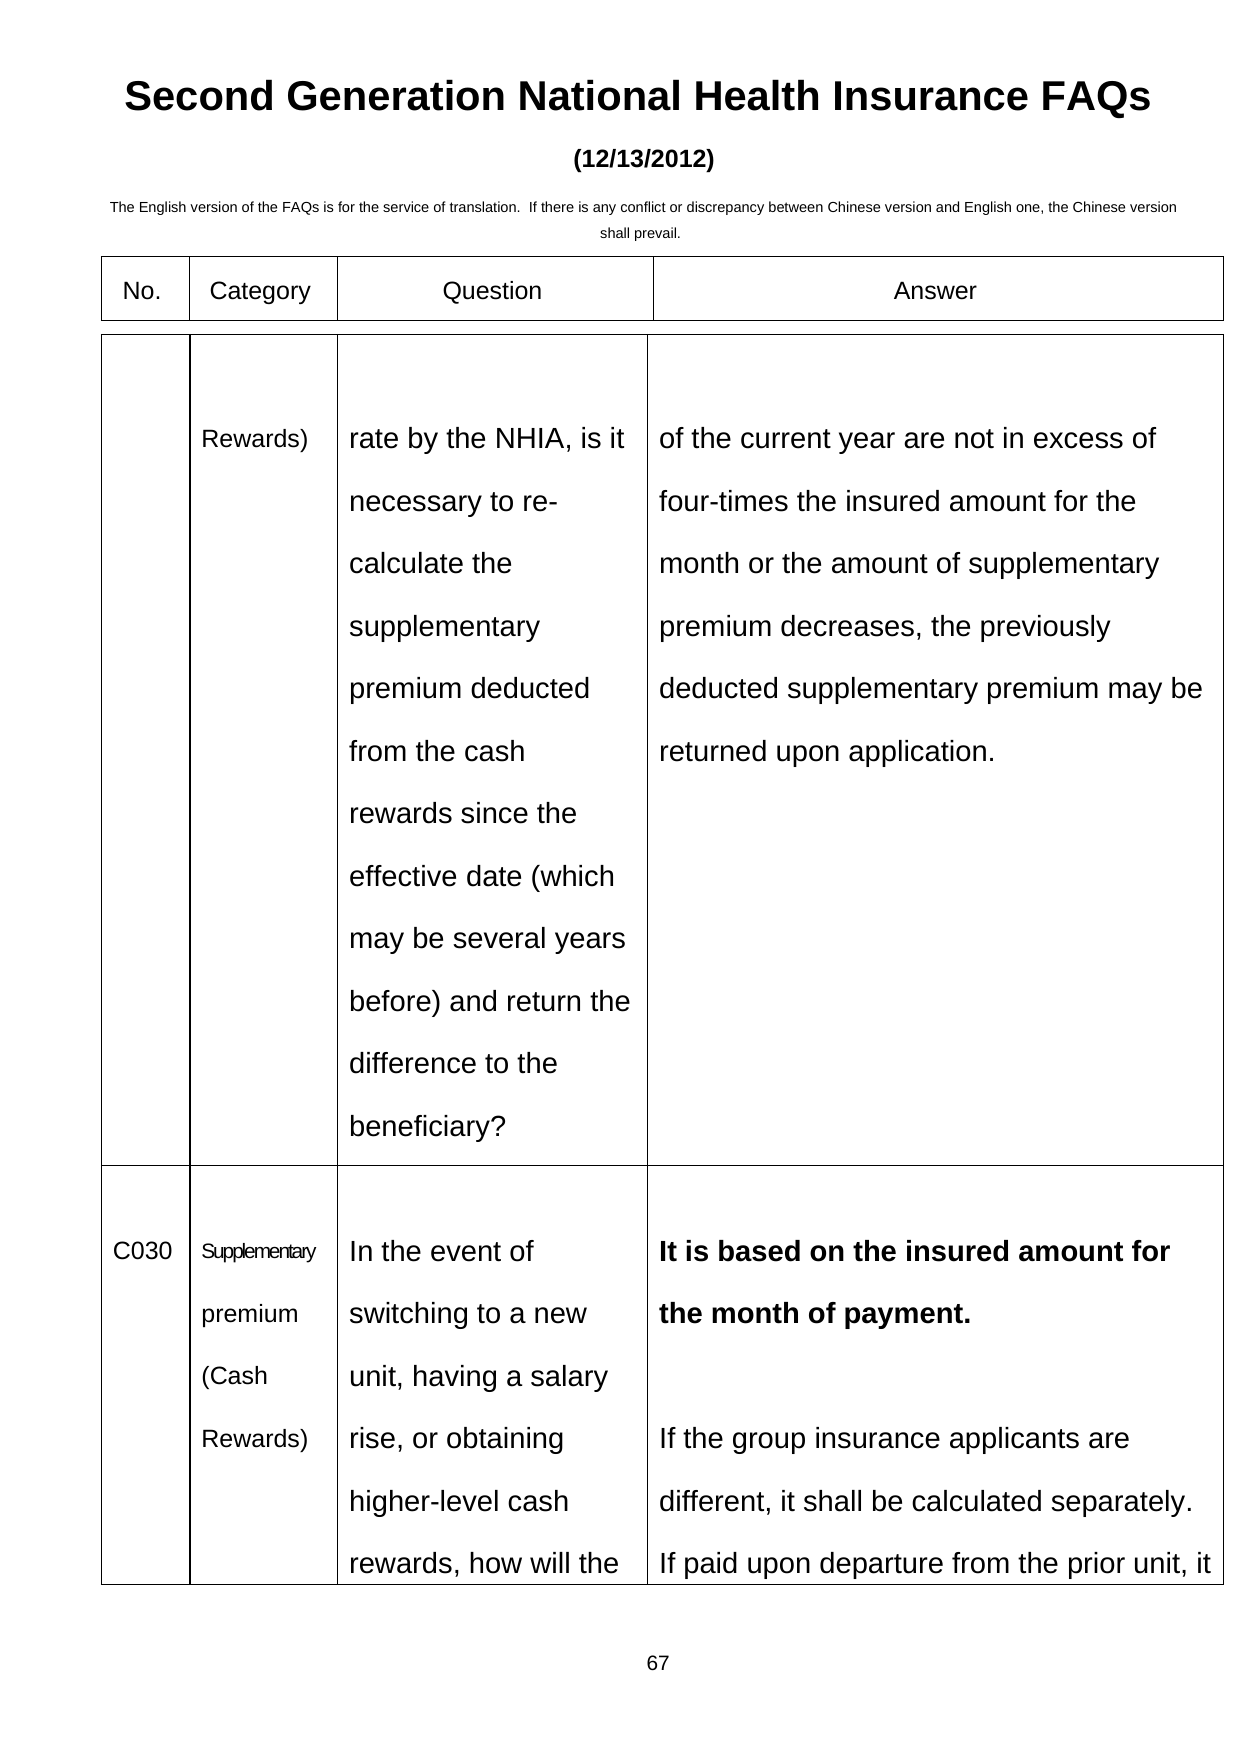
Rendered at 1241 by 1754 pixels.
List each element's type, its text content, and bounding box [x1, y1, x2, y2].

table_cell [102, 335, 189, 1165]
table_cell C030 [102, 1166, 189, 1584]
table_cell of the current year are not in excess of four-times the insured amount for the month or the amount of supplementary premium decreases, the previously deducted supplementary premium may be returned upon application. [648, 335, 1223, 1165]
table_cell rate by the NHIA, is it necessary to re-calculate the supplementary premium deducted from the cash rewards since the effective date (which may be several years before) and return the difference to the beneficiary? [338, 335, 647, 1165]
table_cell Supplementary premium (Cash Rewards) [191, 1166, 337, 1584]
table_cell Rewards) [191, 335, 337, 1165]
table_cell In the event of switching to a new unit, having a salary rise, or obtaining higher-level cash rewards, how will the [338, 1166, 647, 1584]
table_cell It is based on the insured amount for the month of payment. If the group insurance applicants are different, it shall be calculated separately. If paid upon departure from the prior unit, it [648, 1166, 1223, 1584]
